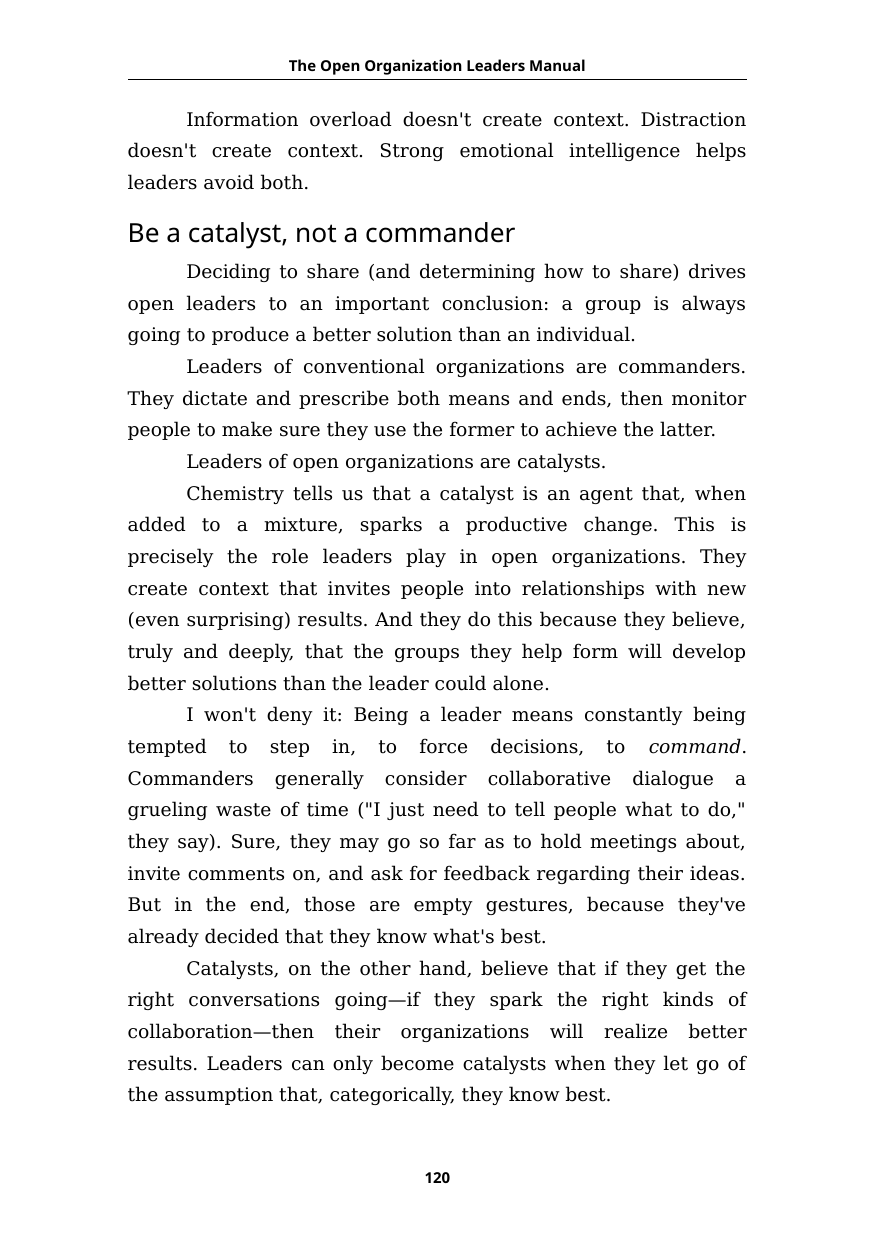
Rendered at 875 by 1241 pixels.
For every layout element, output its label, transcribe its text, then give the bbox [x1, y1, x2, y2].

text Information overload doesn't create context. Distraction doesn't create context. Strong emotional intelligence helps leaders avoid both. [127, 109, 747, 194]
text Chemistry tells us that a catalyst is an agent that, when added to a mixture, sparks a productive change. This is precisely the role leaders play in open organizations. They create context that invites people into relationships with new (even surprising) results. And they do this because they believe, truly and deeply, that the groups they help form will develop better solutions than the leader could alone. [127, 483, 747, 695]
text Catalysts, on the other hand, believe that if they get the right conversations going—if they spark the right kinds of collaboration—then their organizations will realize better results. Leaders can only become catalysts when they let go of the assumption that, categorically, they know best. [127, 958, 747, 1106]
text Leaders of conventional organizations are commanders. They dictate and prescribe both means and ends, then monitor people to make sure they use the former to achieve the latter. [127, 356, 747, 441]
subtitle Be a catalyst, not a commander [127, 218, 747, 249]
text I won't deny it: Being a leader means constantly being tempted to step in, to force decisions, to command. Commanders generally consider collaborative dialogue a grueling waste of time ("I just need to tell people what to do," they say). Sure, they may go so far as to hold meetings about, invite comments on, and ask for feedback regarding their ideas. But in the end, those are empty gestures, because they've already decided that they know what's best. [127, 704, 747, 948]
text Deciding to share (and determining how to share) drives open leaders to an important conclusion: a group is always going to produce a better solution than an individual. [127, 261, 747, 346]
text Leaders of open organizations are catalysts. [127, 451, 747, 473]
